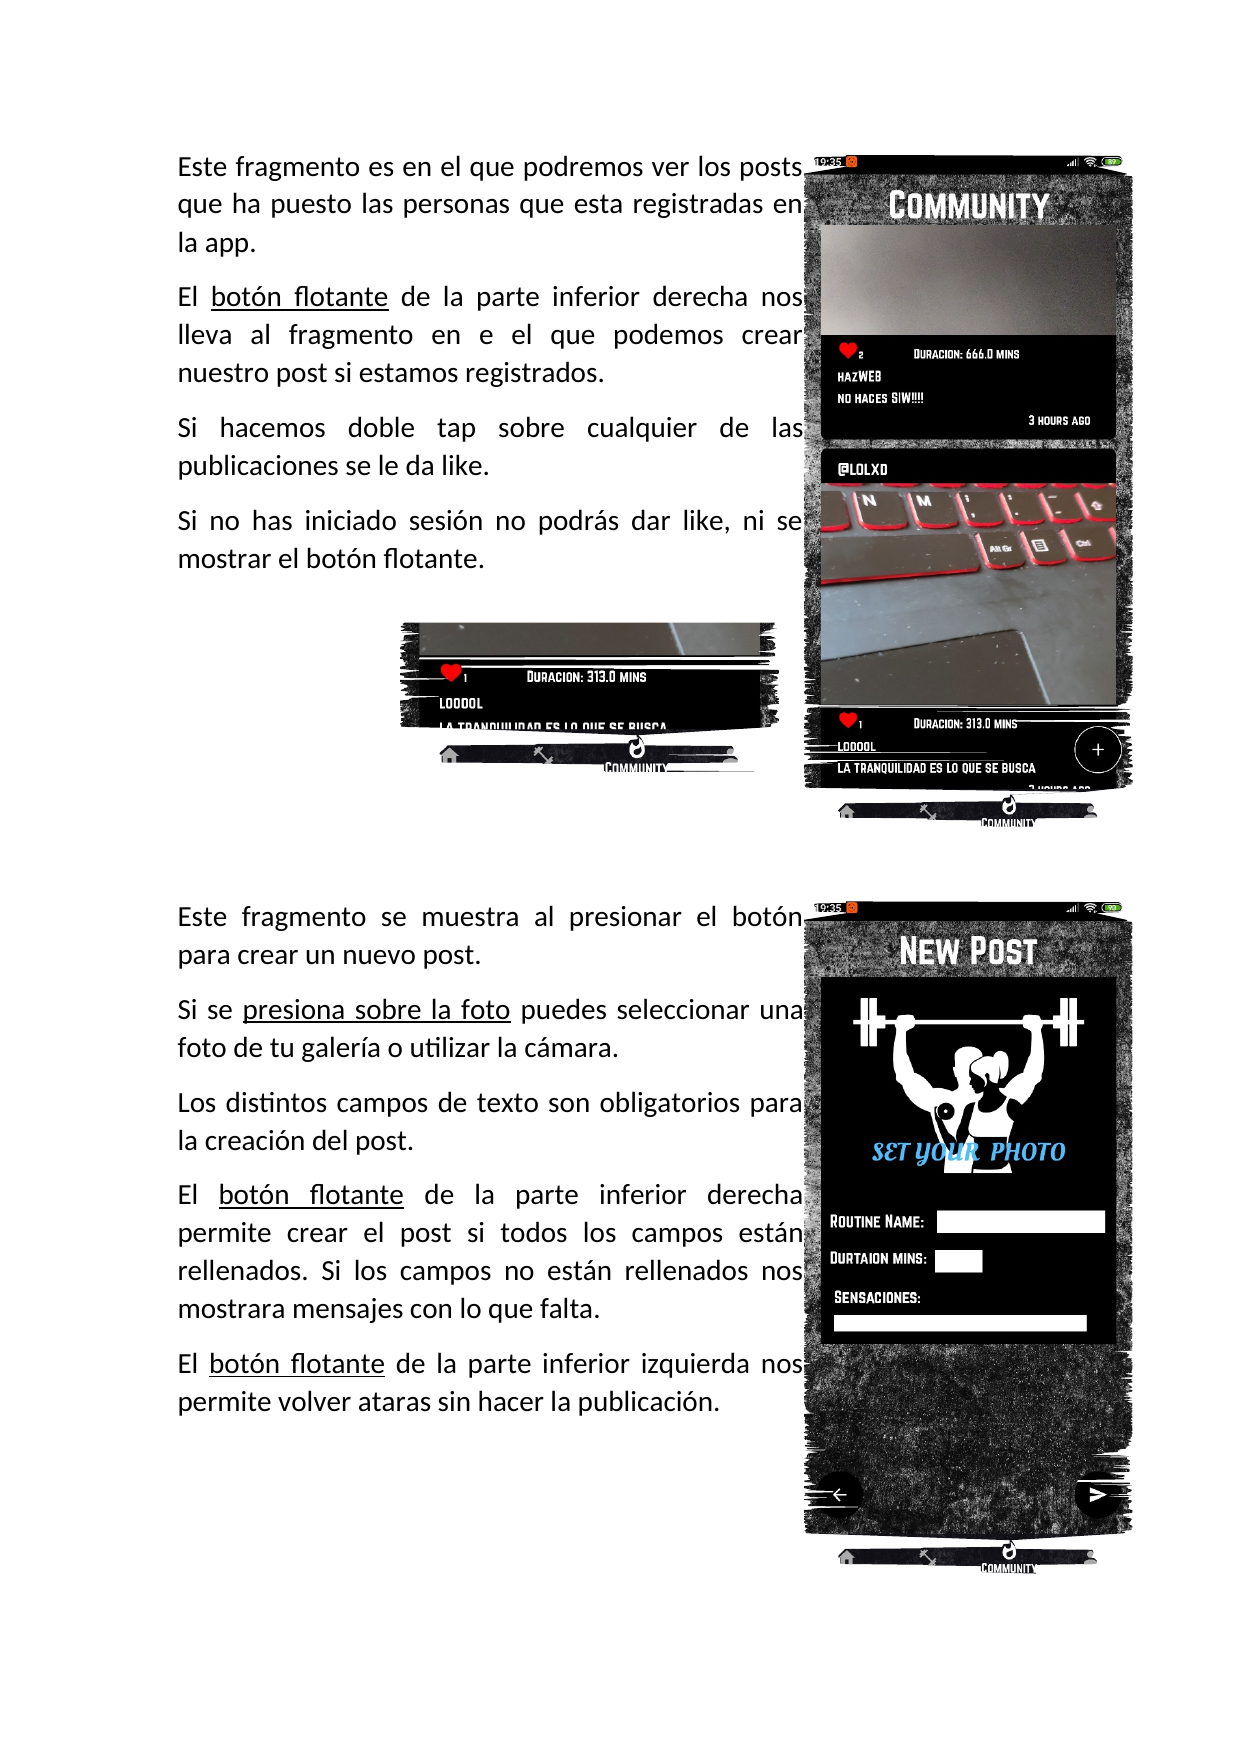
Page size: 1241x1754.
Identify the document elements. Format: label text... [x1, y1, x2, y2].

text Este fragmento se muestra al presionar el botón para crear un nuevo post. [177, 898, 1063, 972]
text El botón flotante de la parte inferior derecha nos lleva al fragmento en e el que podemos crear nuestro post si estamos registrados. [177, 278, 808, 390]
text Este fragmento es en el que podremos ver los posts que ha puesto las personas que esta registradas en la app. [177, 148, 1063, 259]
text Los distintos campos de texto son obligatorios para la creación del post. [177, 1084, 805, 1157]
text Si hacemos doble tap sobre cualquier de las publicaciones se le da like. [177, 409, 808, 483]
text Si se presiona sobre la foto puedes seleccionar una foto de tu galería o utilizar la cámara. [177, 991, 806, 1064]
text El botón flotante de la parte inferior izquierda nos permite volver ataras sin hacer la publicación. [177, 1345, 809, 1419]
text Si no has iniciado sesión no podrás dar like, ni se mostrar el botón flotante. [177, 502, 807, 575]
text El botón flotante de la parte inferior derecha permite crear el post si todos los campos están rellenados. Si los campos no están rellenados nos mostrara mensajes con lo que falta. [177, 1176, 808, 1326]
